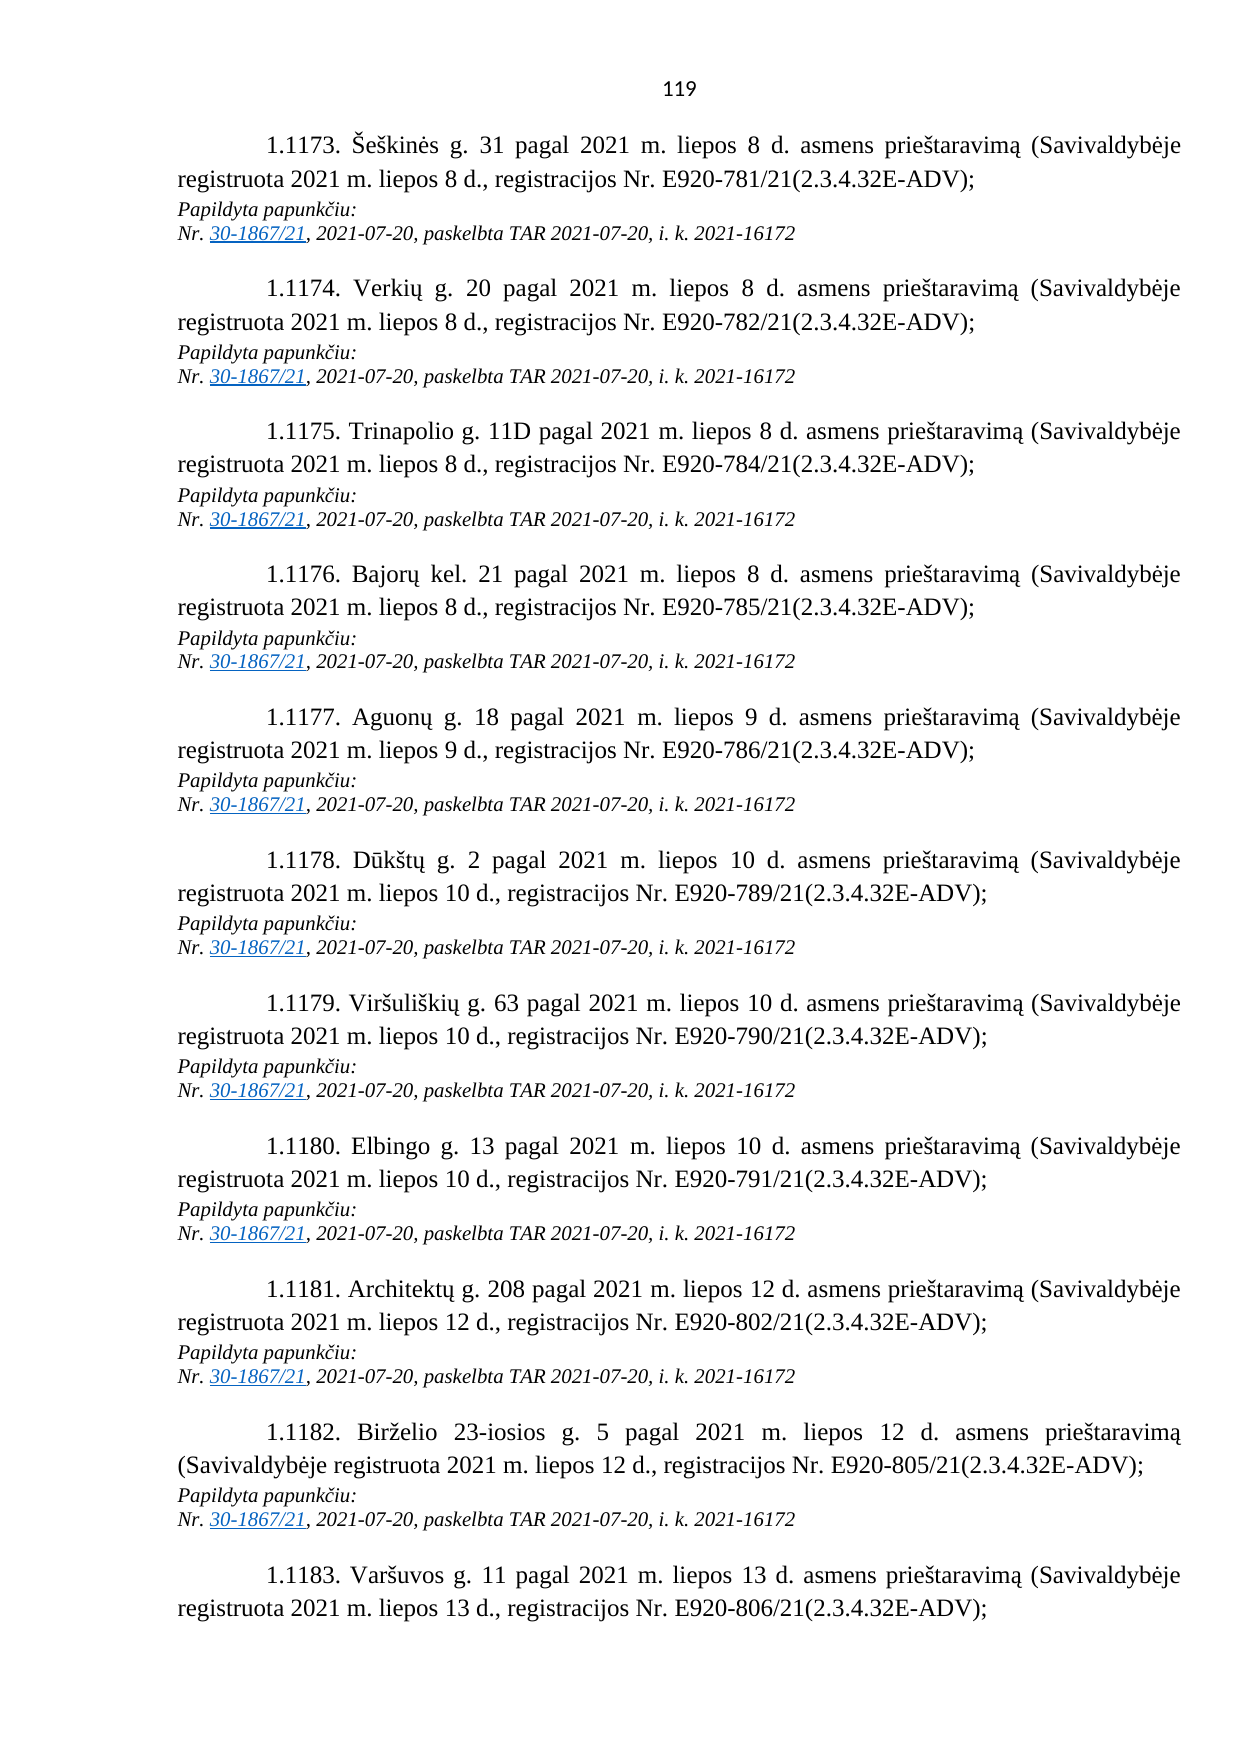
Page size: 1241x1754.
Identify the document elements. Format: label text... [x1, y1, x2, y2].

text Papildyta papunkčiu: [177, 625, 1181, 649]
text Nr. 30-1867/21, 2021-07-20, paskelbta TAR 2021-07-20, i. k. 2021-16172 [177, 364, 1181, 388]
text 1.1183. Varšuvos g. 11 pagal 2021 m. liepos 13 d. asmens prieštaravimą (Savivaldybėje registruota 2021 m. liepos 13 d., registracijos Nr. E920-806/21(2.3.4.32E-ADV); [177, 1560, 1181, 1622]
text Papildyta papunkčiu: [177, 482, 1181, 507]
text 1.1179. Viršuliškių g. 63 pagal 2021 m. liepos 10 d. asmens prieštaravimą (Savivaldybėje registruota 2021 m. liepos 10 d., registracijos Nr. E920-790/21(2.3.4.32E-ADV); [177, 988, 1181, 1050]
text 1.1177. Aguonų g. 18 pagal 2021 m. liepos 9 d. asmens prieštaravimą (Savivaldybėje registruota 2021 m. liepos 9 d., registracijos Nr. E920-786/21(2.3.4.32E-ADV); [177, 702, 1181, 764]
text Nr. 30-1867/21, 2021-07-20, paskelbta TAR 2021-07-20, i. k. 2021-16172 [177, 1078, 1181, 1102]
text Nr. 30-1867/21, 2021-07-20, paskelbta TAR 2021-07-20, i. k. 2021-16172 [177, 1221, 1181, 1245]
text Papildyta papunkčiu: [177, 339, 1181, 364]
text Nr. 30-1867/21, 2021-07-20, paskelbta TAR 2021-07-20, i. k. 2021-16172 [177, 1364, 1181, 1388]
text Papildyta papunkčiu: [177, 1197, 1181, 1221]
text Papildyta papunkčiu: [177, 768, 1181, 792]
text 1.1182. Birželio 23-iosios g. 5 pagal 2021 m. liepos 12 d. asmens prieštaravimą (Savivaldybėje registruota 2021 m. liepos 12 d., registracijos Nr. E920-805/21(2.3.4.32E-ADV); [177, 1417, 1181, 1479]
text 1.1180. Elbingo g. 13 pagal 2021 m. liepos 10 d. asmens prieštaravimą (Savivaldybėje registruota 2021 m. liepos 10 d., registracijos Nr. E920-791/21(2.3.4.32E-ADV); [177, 1131, 1181, 1193]
text Papildyta papunkčiu: [177, 911, 1181, 935]
text Nr. 30-1867/21, 2021-07-20, paskelbta TAR 2021-07-20, i. k. 2021-16172 [177, 935, 1181, 959]
text Nr. 30-1867/21, 2021-07-20, paskelbta TAR 2021-07-20, i. k. 2021-16172 [177, 649, 1181, 673]
text Nr. 30-1867/21, 2021-07-20, paskelbta TAR 2021-07-20, i. k. 2021-16172 [177, 221, 1181, 245]
text 1.1178. Dūkštų g. 2 pagal 2021 m. liepos 10 d. asmens prieštaravimą (Savivaldybėje registruota 2021 m. liepos 10 d., registracijos Nr. E920-789/21(2.3.4.32E-ADV); [177, 845, 1181, 907]
text Papildyta papunkčiu: [177, 1483, 1181, 1507]
text 1.1181. Architektų g. 208 pagal 2021 m. liepos 12 d. asmens prieštaravimą (Savivaldybėje registruota 2021 m. liepos 12 d., registracijos Nr. E920-802/21(2.3.4.32E-ADV); [177, 1274, 1181, 1336]
text Nr. 30-1867/21, 2021-07-20, paskelbta TAR 2021-07-20, i. k. 2021-16172 [177, 1507, 1181, 1531]
text 1.1173. Šeškinės g. 31 pagal 2021 m. liepos 8 d. asmens prieštaravimą (Savivaldybėje registruota 2021 m. liepos 8 d., registracijos Nr. E920-781/21(2.3.4.32E-ADV); [177, 131, 1181, 192]
text Papildyta papunkčiu: [177, 1054, 1181, 1078]
text 1.1174. Verkių g. 20 pagal 2021 m. liepos 8 d. asmens prieštaravimą (Savivaldybėje registruota 2021 m. liepos 8 d., registracijos Nr. E920-782/21(2.3.4.32E-ADV); [177, 273, 1181, 335]
text 1.1175. Trinapolio g. 11D pagal 2021 m. liepos 8 d. asmens prieštaravimą (Savivaldybėje registruota 2021 m. liepos 8 d., registracijos Nr. E920-784/21(2.3.4.32E-ADV); [177, 416, 1181, 478]
text Papildyta papunkčiu: [177, 1340, 1181, 1364]
text Nr. 30-1867/21, 2021-07-20, paskelbta TAR 2021-07-20, i. k. 2021-16172 [177, 792, 1181, 816]
text 1.1176. Bajorų kel. 21 pagal 2021 m. liepos 8 d. asmens prieštaravimą (Savivaldybėje registruota 2021 m. liepos 8 d., registracijos Nr. E920-785/21(2.3.4.32E-ADV); [177, 559, 1181, 621]
text Nr. 30-1867/21, 2021-07-20, paskelbta TAR 2021-07-20, i. k. 2021-16172 [177, 507, 1181, 531]
text Papildyta papunkčiu: [177, 197, 1181, 221]
